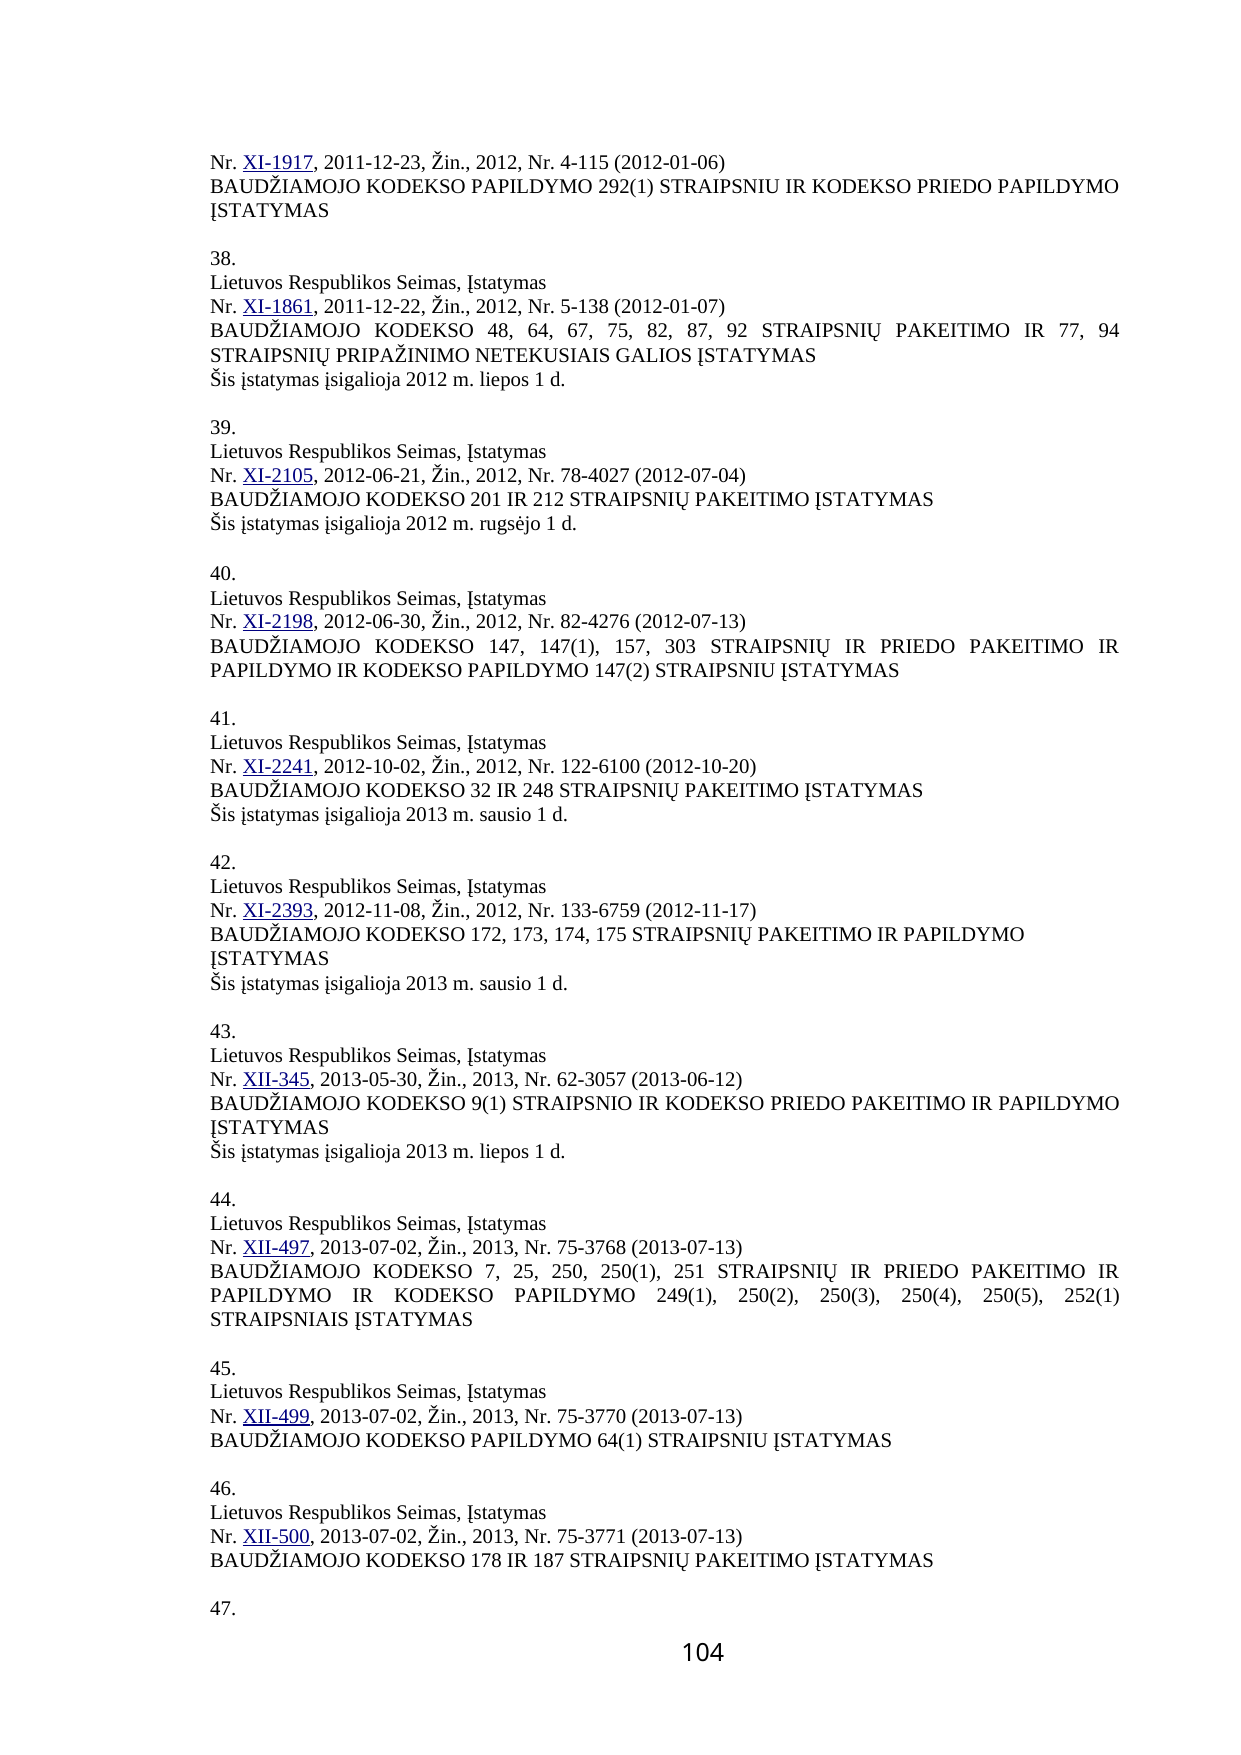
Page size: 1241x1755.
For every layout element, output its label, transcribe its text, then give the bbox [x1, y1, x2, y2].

text Lietuvos Respublikos Seimas, Įstatymas [210, 585, 1120, 609]
text Nr. XII-500, 2013-07-02, Žin., 2013, Nr. 75-3771 (2013-07-13) [210, 1524, 1120, 1548]
text Lietuvos Respublikos Seimas, Įstatymas [210, 1379, 1120, 1403]
text 46. [210, 1476, 1120, 1500]
text Nr. XI-1861, 2011-12-22, Žin., 2012, Nr. 5-138 (2012-01-07) [210, 294, 1120, 318]
text Lietuvos Respublikos Seimas, Įstatymas [210, 1211, 1120, 1235]
text Šis įstatymas įsigalioja 2012 m. rugsėjo 1 d. [210, 511, 1120, 535]
text Šis įstatymas įsigalioja 2013 m. sausio 1 d. [210, 802, 1120, 826]
text 42. [210, 850, 1120, 874]
text BAUDŽIAMOJO KODEKSO 9(1) STRAIPSNIO IR KODEKSO PRIEDO PAKEITIMO IR PAPILDYMO ĮSTATYMAS [210, 1091, 1120, 1139]
text BAUDŽIAMOJO KODEKSO 32 IR 248 STRAIPSNIŲ PAKEITIMO ĮSTATYMAS [210, 778, 1120, 802]
text BAUDŽIAMOJO KODEKSO 48, 64, 67, 75, 82, 87, 92 STRAIPSNIŲ PAKEITIMO IR 77, 94 STRAIPSNIŲ PRIPAŽINIMO NETEKUSIAIS GALIOS ĮSTATYMAS [210, 318, 1120, 367]
text 44. [210, 1187, 1120, 1211]
text 38. [210, 246, 1120, 270]
text Lietuvos Respublikos Seimas, Įstatymas [210, 439, 1120, 463]
text 45. [210, 1355, 1120, 1379]
text Šis įstatymas įsigalioja 2013 m. liepos 1 d. [210, 1139, 1120, 1163]
text Šis įstatymas įsigalioja 2012 m. liepos 1 d. [210, 367, 1120, 391]
text Lietuvos Respublikos Seimas, Įstatymas [210, 1043, 1120, 1067]
text BAUDŽIAMOJO KODEKSO PAPILDYMO 64(1) STRAIPSNIU ĮSTATYMAS [210, 1428, 1120, 1452]
text Nr. XI-2105, 2012-06-21, Žin., 2012, Nr. 78-4027 (2012-07-04) [210, 463, 1120, 487]
text BAUDŽIAMOJO KODEKSO 7, 25, 250, 250(1), 251 STRAIPSNIŲ IR PRIEDO PAKEITIMO IR PAPILDYMO IR KODEKSO PAPILDYMO 249(1), 250(2), 250(3), 250(4), 250(5), 252(1) STRAIPSNIAIS ĮSTATYMAS [210, 1259, 1120, 1331]
text BAUDŽIAMOJO KODEKSO PAPILDYMO 292(1) STRAIPSNIU IR KODEKSO PRIEDO PAPILDYMO ĮSTATYMAS [210, 174, 1120, 222]
text Nr. XI-2241, 2012-10-02, Žin., 2012, Nr. 122-6100 (2012-10-20) [210, 754, 1120, 778]
text Nr. XII-497, 2013-07-02, Žin., 2013, Nr. 75-3768 (2013-07-13) [210, 1235, 1120, 1259]
text Lietuvos Respublikos Seimas, Įstatymas [210, 270, 1120, 294]
text 39. [210, 415, 1120, 439]
text BAUDŽIAMOJO KODEKSO 201 IR 212 STRAIPSNIŲ PAKEITIMO ĮSTATYMAS [210, 487, 1120, 511]
text 41. [210, 706, 1120, 730]
text Lietuvos Respublikos Seimas, Įstatymas [210, 730, 1120, 754]
text Lietuvos Respublikos Seimas, Įstatymas [210, 874, 1120, 898]
text Nr. XI-2198, 2012-06-30, Žin., 2012, Nr. 82-4276 (2012-07-13) [210, 609, 1120, 633]
text BAUDŽIAMOJO KODEKSO 178 IR 187 STRAIPSNIŲ PAKEITIMO ĮSTATYMAS [210, 1548, 1120, 1572]
text Nr. XII-345, 2013-05-30, Žin., 2013, Nr. 62-3057 (2013-06-12) [210, 1067, 1120, 1091]
text 47. [210, 1596, 1120, 1620]
text BAUDŽIAMOJO KODEKSO 147, 147(1), 157, 303 STRAIPSNIŲ IR PRIEDO PAKEITIMO IR PAPILDYMO IR KODEKSO PAPILDYMO 147(2) STRAIPSNIU ĮSTATYMAS [210, 633, 1120, 682]
text Šis įstatymas įsigalioja 2013 m. sausio 1 d. [210, 970, 1120, 994]
text BAUDŽIAMOJO KODEKSO 172, 173, 174, 175 STRAIPSNIŲ PAKEITIMO IR PAPILDYMO ĮSTATYMAS [210, 922, 1120, 970]
text 40. [210, 561, 1120, 585]
text Lietuvos Respublikos Seimas, Įstatymas [210, 1500, 1120, 1524]
text 43. [210, 1018, 1120, 1043]
text Nr. XI-2393, 2012-11-08, Žin., 2012, Nr. 133-6759 (2012-11-17) [210, 898, 1120, 922]
text Nr. XI-1917, 2011-12-23, Žin., 2012, Nr. 4-115 (2012-01-06) [210, 150, 1120, 174]
text Nr. XII-499, 2013-07-02, Žin., 2013, Nr. 75-3770 (2013-07-13) [210, 1403, 1120, 1428]
